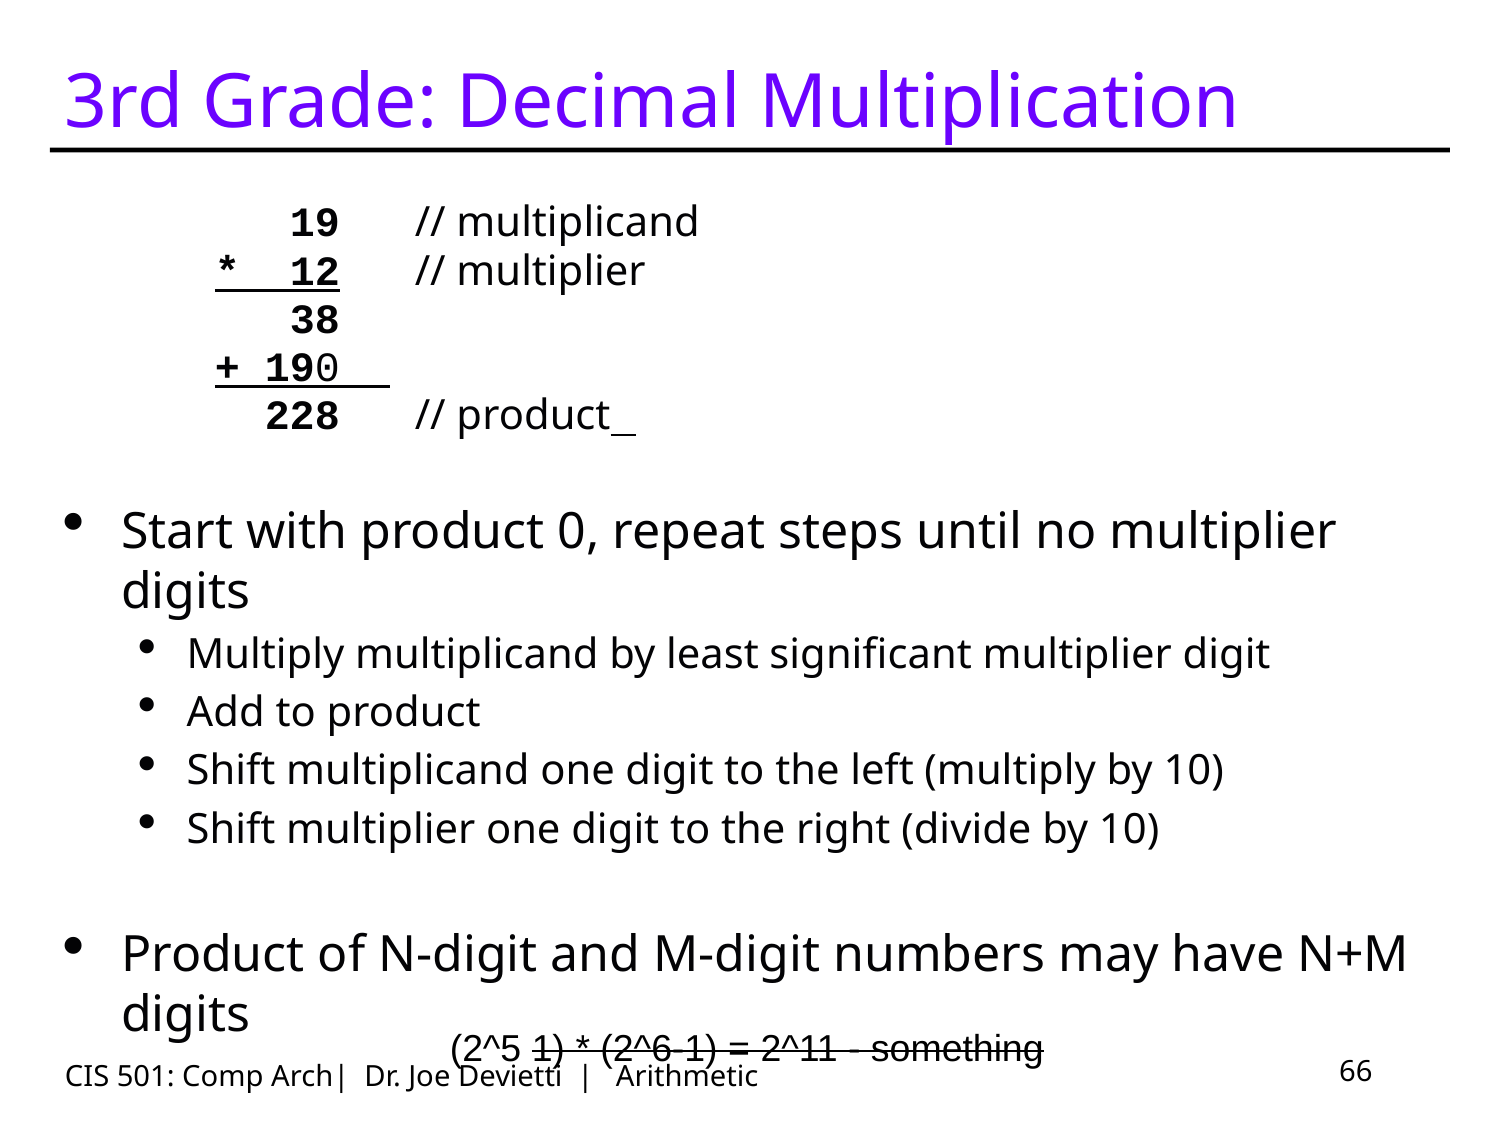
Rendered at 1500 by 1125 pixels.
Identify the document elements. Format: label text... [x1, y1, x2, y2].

text_box 19 // multiplicand * 12 // multiplier 38 + 190 228 // product Start with product 0, repeat steps until no multiplier digits Multiply multiplicand by least significant multiplier digit Add to product Shift multiplicand one digit to the left (multiply by 10) Shift multiplier one digit to the right (divide by 10) Product of N-digit and M-digit numbers may have N+M digits [49, 187, 1450, 1025]
text_box 3rd Grade: Decimal Multiplication [49, 37, 1363, 150]
text_box [1074, 1049, 1388, 1100]
text_box (2^5 1) * (2^6-1) = 2^11 - something [435, 1020, 1059, 1077]
text_box CIS 501: Comp Arch| Dr. Joe Devietti | Arithmetic [49, 1049, 988, 1100]
